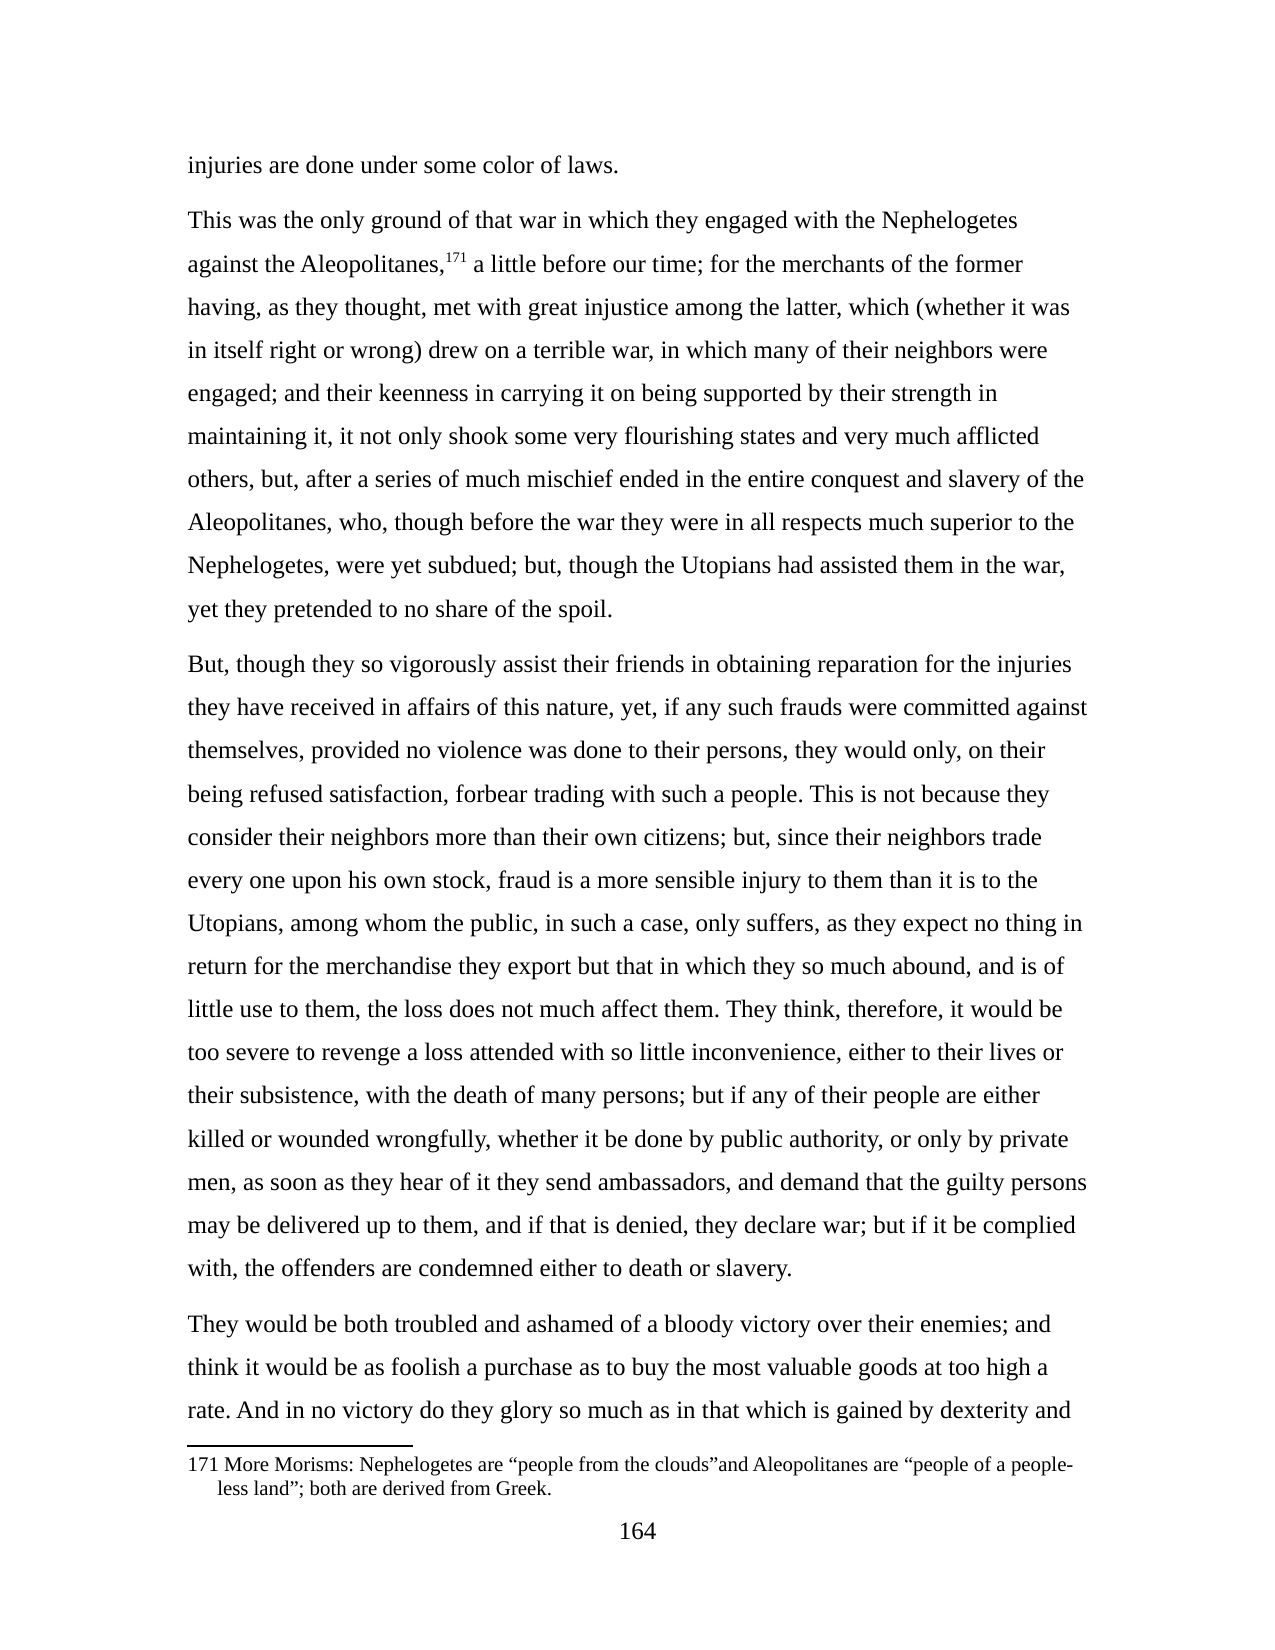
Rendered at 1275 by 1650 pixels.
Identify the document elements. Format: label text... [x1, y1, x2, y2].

text They would be both troubled and ashamed of a bloody victory over their enemies; and think it would be as foolish a purchase as to buy the most valuable goods at too high a rate. And in no victory do they glory so much as in that which is gained by dexterity and [187, 1309, 1087, 1424]
text More Morisms: Nephelogetes are “people from the clouds”and Aleopolitanes are “people of a people-less land”; both are derived from Greek. [187, 1452, 1087, 1500]
text injuries are done under some color of laws. [187, 150, 1087, 179]
text This was the only ground of that war in which they engaged with the Nephelogetes against the Aleopolitanes, a little before our time; for the merchants of the former having, as they thought, met with great injustice among the latter, which (whether it was in itself right or wrong) drew on a terrible war, in which many of their neighbors were engaged; and their keenness in carrying it on being supported by their strength in maintaining it, it not only shook some very flourishing states and very much afflicted others, but, after a series of much mischief ended in the entire conquest and slavery of the Aleopolitanes, who, though before the war they were in all respects much superior to the Nephelogetes, were yet subdued; but, though the Utopians had assisted them in the war, yet they pretended to no share of the spoil. [187, 206, 1087, 622]
text But, though they so vigorously assist their friends in obtaining reparation for the injuries they have received in affairs of this nature, yet, if any such frauds were committed against themselves, provided no violence was done to their persons, they would only, on their being refused satisfaction, forbear trading with such a people. This is not because they consider their neighbors more than their own citizens; but, since their neighbors trade every one upon his own stock, fraud is a more sensible injury to them than it is to the Utopians, among whom the public, in such a case, only suffers, as they expect no thing in return for the merchandise they export but that in which they so much abound, and is of little use to them, the loss does not much affect them. They think, therefore, it would be too severe to revenge a loss attended with so little inconvenience, either to their lives or their subsistence, with the death of many persons; but if any of their people are either killed or wounded wrongfully, whether it be done by public authority, or only by private men, as soon as they hear of it they send ambassadors, and demand that the guilty persons may be delivered up to them, and if that is denied, they declare war; but if it be complied with, the offenders are condemned either to death or slavery. [187, 649, 1087, 1282]
